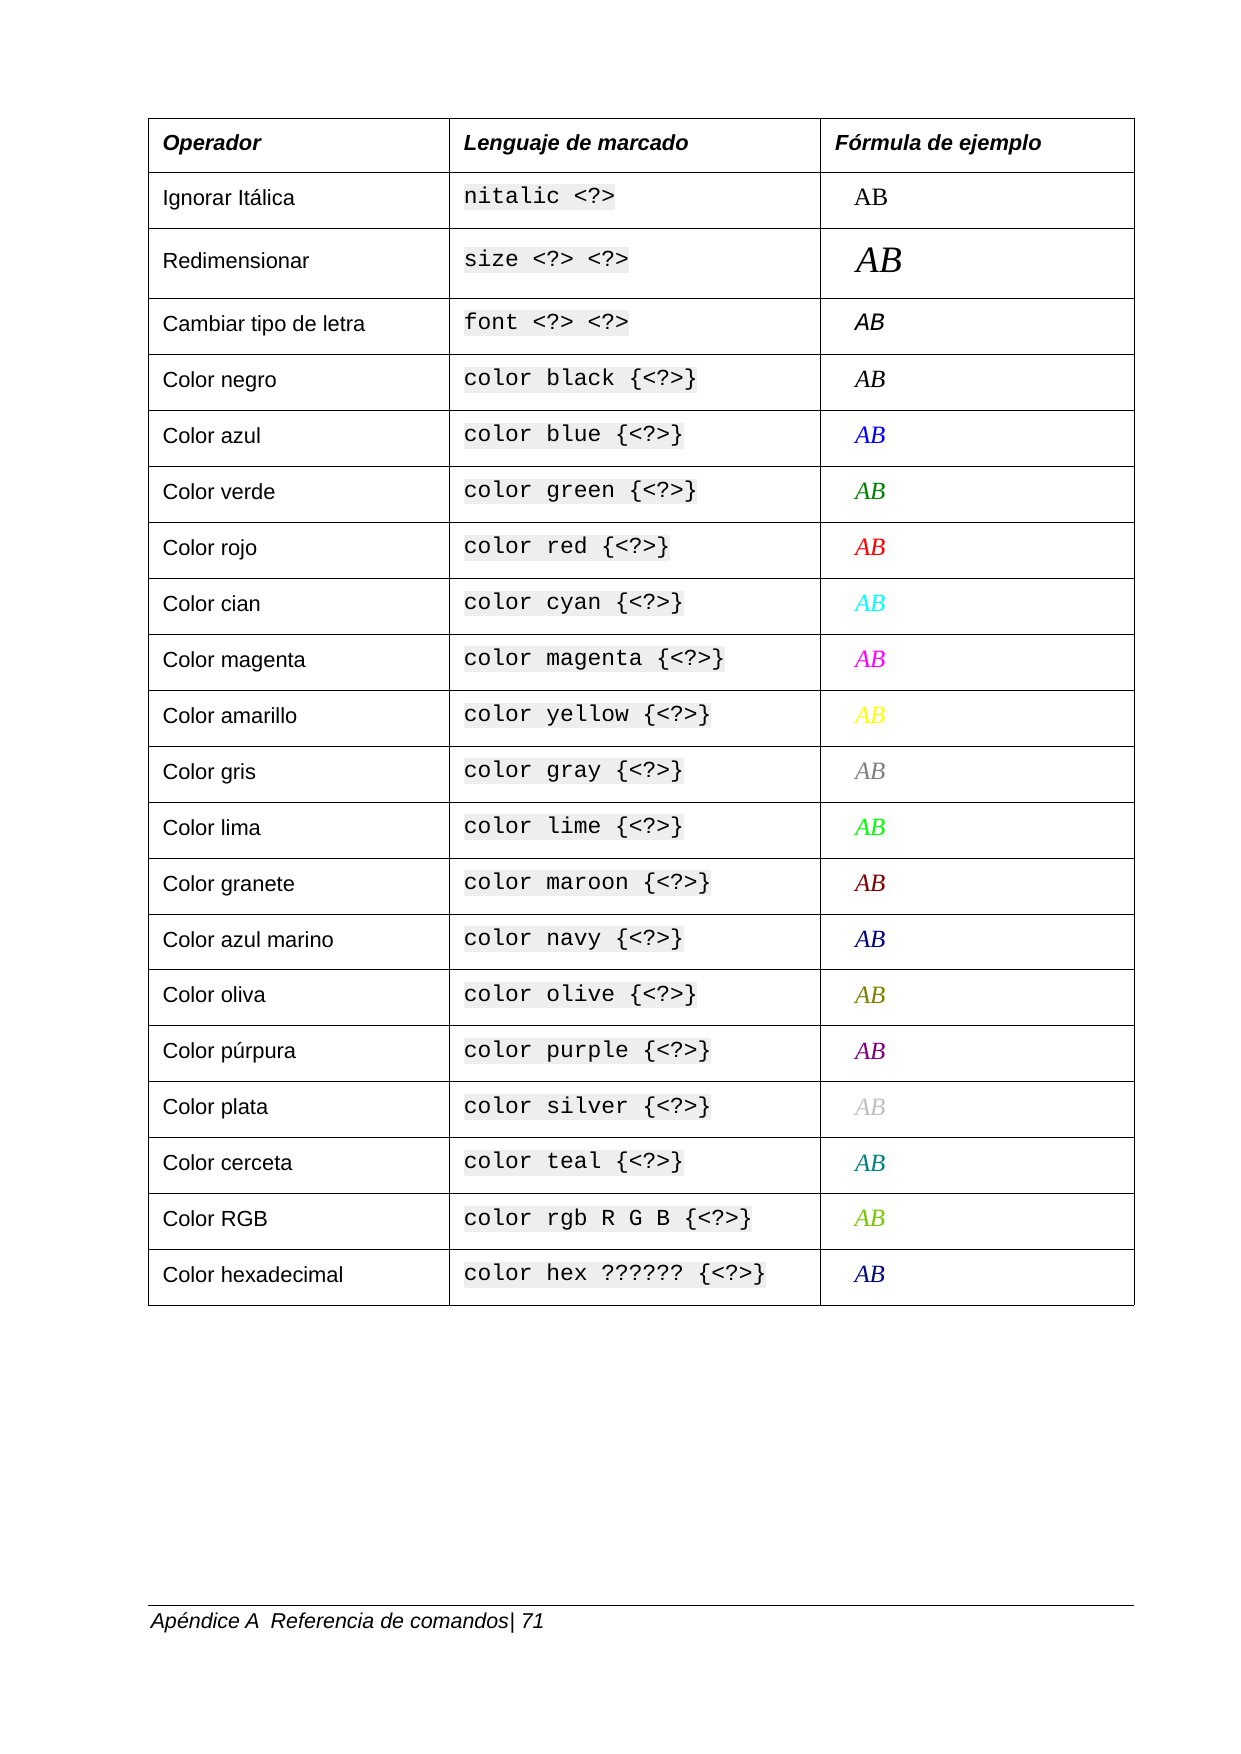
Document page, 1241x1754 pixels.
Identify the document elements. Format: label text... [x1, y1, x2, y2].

table_cell font <?> <?> [450, 299, 820, 354]
table_cell [821, 1026, 1134, 1081]
table_cell Color lima [149, 803, 449, 857]
table_header Fórmula de ejemplo [821, 119, 1134, 172]
table_cell size <?> <?> [450, 229, 820, 297]
table_cell [821, 1194, 1134, 1249]
table_cell color hex ?????? {<?>} [450, 1250, 820, 1305]
table_cell Color cerceta [149, 1138, 449, 1193]
table_cell Color negro [149, 355, 449, 410]
table_cell Ignorar Itálica [149, 173, 449, 228]
table_cell [821, 299, 1134, 354]
table_cell [821, 1250, 1134, 1305]
table_cell color maroon {<?>} [450, 859, 820, 913]
table_cell [821, 523, 1134, 578]
table_cell color yellow {<?>} [450, 691, 820, 746]
table_cell Color púrpura [149, 1026, 449, 1081]
table_cell color magenta {<?>} [450, 635, 820, 690]
table_cell [821, 970, 1134, 1025]
table_cell [821, 173, 1134, 228]
table_cell color cyan {<?>} [450, 579, 820, 634]
table_cell color black {<?>} [450, 355, 820, 410]
table_cell Cambiar tipo de letra [149, 299, 449, 354]
table_cell color teal {<?>} [450, 1138, 820, 1193]
table_cell [821, 691, 1134, 746]
table_cell Color verde [149, 467, 449, 522]
table_cell [821, 1082, 1134, 1137]
table_cell color navy {<?>} [450, 915, 820, 969]
table_cell [821, 1138, 1134, 1193]
table_cell [821, 411, 1134, 466]
table_cell Color azul marino [149, 915, 449, 969]
table_cell Color cian [149, 579, 449, 634]
table_cell color red {<?>} [450, 523, 820, 578]
table_cell color olive {<?>} [450, 970, 820, 1025]
table_cell Color granete [149, 859, 449, 913]
table_cell [821, 747, 1134, 802]
table_cell [821, 579, 1134, 634]
table_cell color rgb R G B {<?>} [450, 1194, 820, 1249]
table_cell [821, 635, 1134, 690]
table_cell Color amarillo [149, 691, 449, 746]
table_cell Color plata [149, 1082, 449, 1137]
table_header Operador [149, 119, 449, 172]
table_cell Color azul [149, 411, 449, 466]
table_cell color silver {<?>} [450, 1082, 820, 1137]
table_cell [821, 915, 1134, 969]
table_cell nitalic <?> [450, 173, 820, 228]
table_cell [821, 355, 1134, 410]
table_cell color lime {<?>} [450, 803, 820, 857]
table_cell [821, 229, 1134, 297]
table_cell [821, 467, 1134, 522]
table_header Lenguaje de marcado [450, 119, 820, 172]
table_cell [821, 859, 1134, 913]
table_cell color green {<?>} [450, 467, 820, 522]
table_cell Redimensionar [149, 229, 449, 297]
table_cell color purple {<?>} [450, 1026, 820, 1081]
table_cell Color hexadecimal [149, 1250, 449, 1305]
table_cell [821, 803, 1134, 857]
table_cell Color RGB [149, 1194, 449, 1249]
table_cell Color oliva [149, 970, 449, 1025]
table_cell color gray {<?>} [450, 747, 820, 802]
table_cell Color rojo [149, 523, 449, 578]
table_cell Color magenta [149, 635, 449, 690]
table_cell Color gris [149, 747, 449, 802]
table_cell color blue {<?>} [450, 411, 820, 466]
